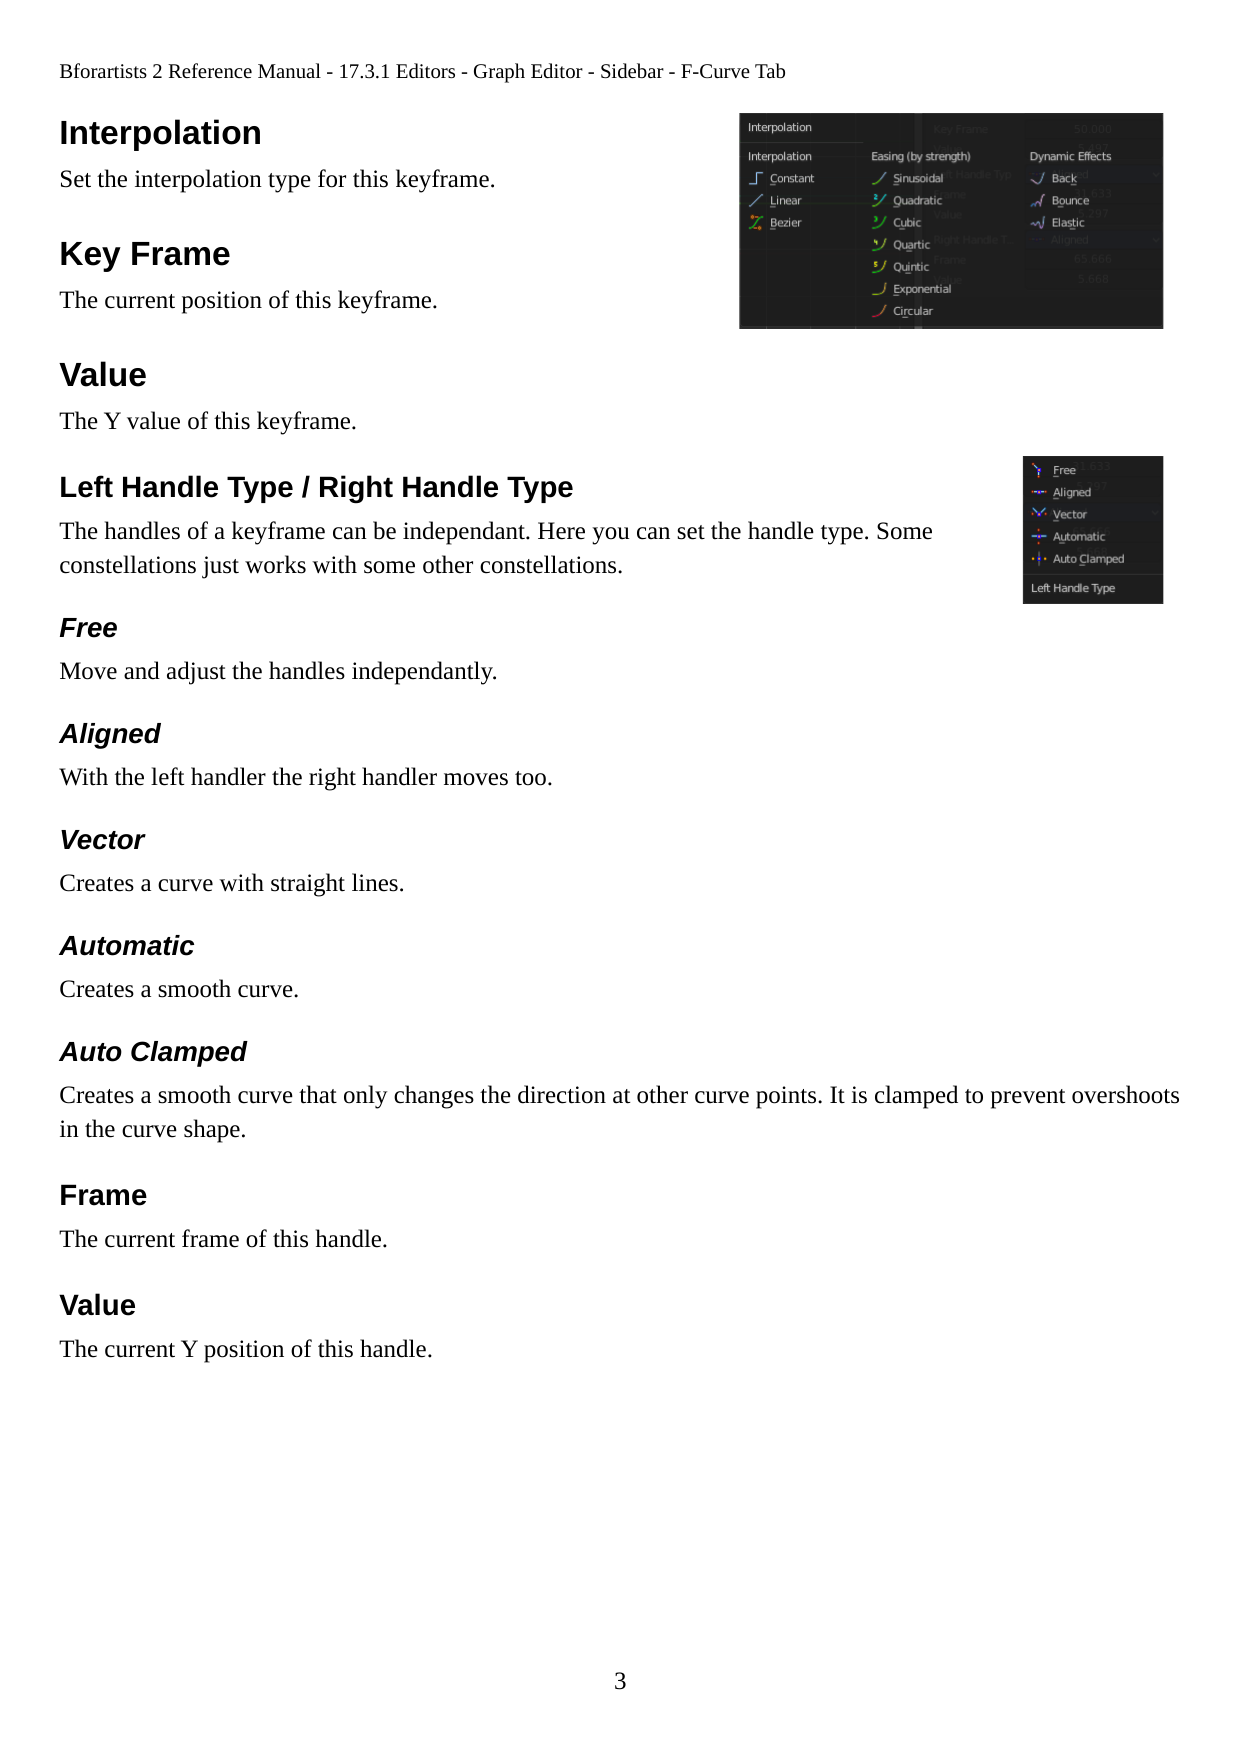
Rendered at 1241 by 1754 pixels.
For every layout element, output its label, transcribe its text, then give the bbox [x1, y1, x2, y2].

text The current frame of this handle. [59, 1224, 1181, 1253]
text Creates a smooth curve that only changes the direction at other curve points. It is clamped to prevent overshoots in the curve shape. [59, 1080, 1181, 1143]
text Move and adjust the handles independantly. [59, 656, 1181, 685]
subtitle [1164, 113, 1181, 151]
subtitle Aligned [59, 718, 1181, 749]
text The handles of a keyframe can be independant. Here you can set the handle type. Some constellations just works with some other constellations. [59, 516, 1022, 579]
text Creates a smooth curve. [59, 974, 1181, 1003]
subtitle Automatic [59, 929, 1181, 961]
text The current Y position of this handle. [59, 1334, 1181, 1363]
subtitle Key Frame [59, 234, 739, 272]
text The Y value of this keyframe. [59, 406, 1181, 434]
picture [1022, 456, 1164, 604]
subtitle Free [59, 612, 1181, 644]
text Set the interpolation type for this keyframe. [59, 164, 739, 192]
text The current position of this keyframe. [59, 285, 739, 313]
subtitle Frame [59, 1178, 1181, 1212]
picture [739, 113, 1164, 329]
subtitle Left Handle Type / Right Handle Type [59, 469, 1022, 503]
subtitle Vector [59, 824, 1181, 856]
subtitle Interpolation [59, 113, 739, 151]
subtitle Auto Clamped [59, 1036, 1181, 1067]
text Creates a curve with straight lines. [59, 868, 1181, 897]
subtitle [1164, 234, 1181, 272]
text With the left handler the right handler moves too. [59, 762, 1181, 791]
subtitle Value [59, 355, 1181, 393]
subtitle Value [59, 1288, 1181, 1322]
